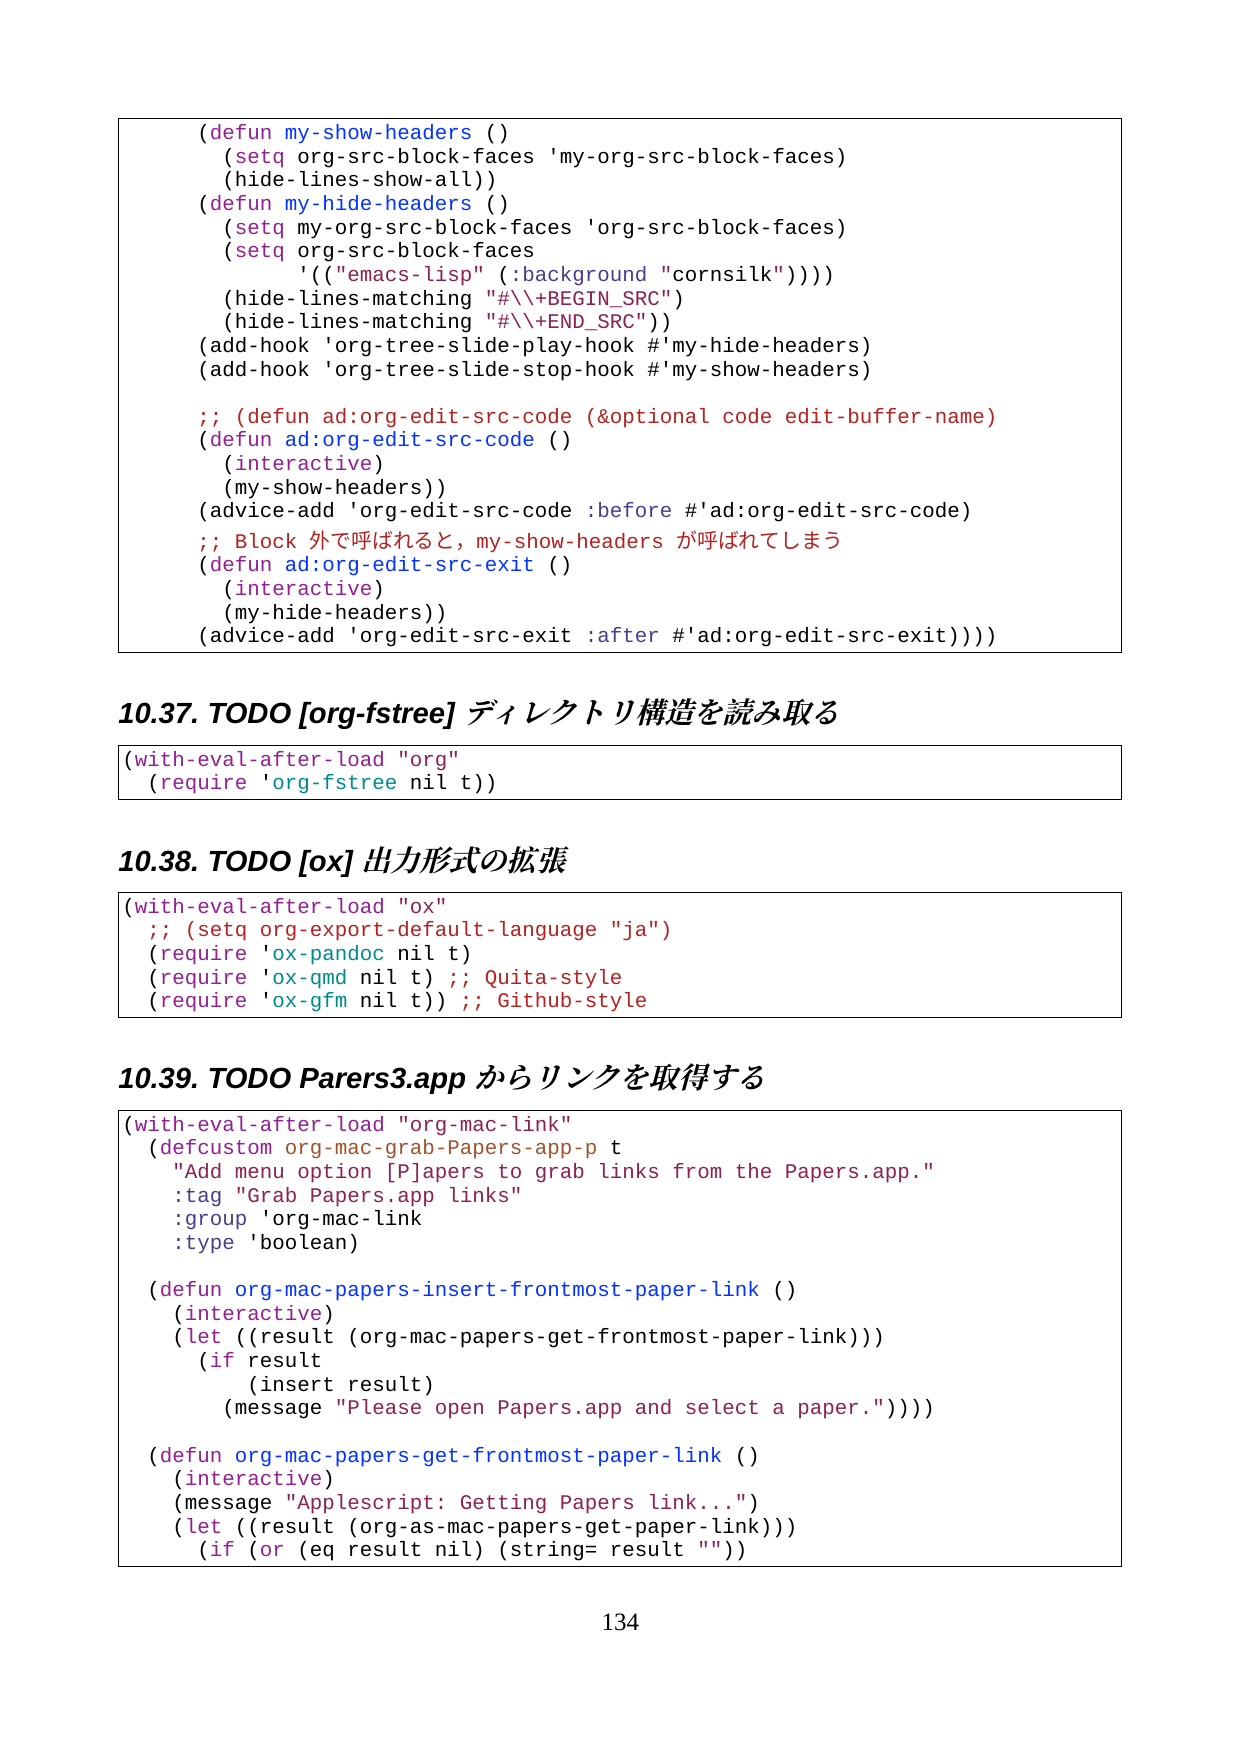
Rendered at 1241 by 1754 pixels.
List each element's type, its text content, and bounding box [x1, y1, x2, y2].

text (require 'ox-pandoc nil t) [119, 939, 1121, 963]
text (defun ad:org-edit-src-exit () [119, 551, 1121, 574]
text (hide-lines-matching "#\\+BEGIN_SRC") [119, 284, 1121, 307]
subtitle TODO [org-fstree] ディレクトリ構造を読み取る [118, 690, 1122, 732]
text (advice-add 'org-edit-src-code :before #'ad:org-edit-src-code) [119, 496, 1121, 520]
text (with-eval-after-load "ox" [119, 893, 1121, 915]
text :group 'org-mac-link [119, 1204, 1121, 1228]
text (defun ad:org-edit-src-code () [119, 426, 1121, 449]
text (defun org-mac-papers-get-frontmost-paper-link () [119, 1441, 1121, 1464]
text (hide-lines-matching "#\\+END_SRC")) [119, 307, 1121, 331]
text (insert result) [119, 1370, 1121, 1393]
text (hide-lines-show-all)) [119, 165, 1121, 189]
text (with-eval-after-load "org-mac-link" [119, 1111, 1121, 1133]
text (require 'org-fstree nil t)) [119, 768, 1121, 799]
text (my-show-headers)) [119, 473, 1121, 496]
text :tag "Grab Papers.app links" [119, 1181, 1121, 1204]
text (advice-add 'org-edit-src-exit :after #'ad:org-edit-src-exit)))) [119, 621, 1121, 652]
text (if result [119, 1346, 1121, 1370]
text ;; (defun ad:org-edit-src-code (&optional code edit-buffer-name) [119, 402, 1121, 426]
text (message "Applescript: Getting Papers link...") [119, 1488, 1121, 1512]
text (interactive) [119, 1464, 1121, 1488]
text ;; (setq org-export-default-language "ja") [119, 915, 1121, 939]
text (if (or (eq result nil) (string= result "")) [119, 1535, 1121, 1566]
text (my-hide-headers)) [119, 598, 1121, 621]
text (setq my-org-src-block-faces 'org-src-block-faces) [119, 213, 1121, 236]
subtitle TODO Parers3.app からリンクを取得する [118, 1055, 1122, 1097]
text (defun org-mac-papers-insert-frontmost-paper-link () [119, 1275, 1121, 1299]
text (interactive) [119, 1299, 1121, 1322]
text (add-hook 'org-tree-slide-stop-hook #'my-show-headers) [119, 354, 1121, 378]
text (add-hook 'org-tree-slide-play-hook #'my-hide-headers) [119, 331, 1121, 354]
text '(("emacs-lisp" (:background "cornsilk")))) [119, 260, 1121, 284]
text (setq org-src-block-faces [119, 236, 1121, 260]
text :type 'boolean) [119, 1228, 1121, 1252]
text (message "Please open Papers.app and select a paper.")))) [119, 1393, 1121, 1417]
text (let ((result (org-mac-papers-get-frontmost-paper-link))) [119, 1322, 1121, 1346]
text (interactive) [119, 574, 1121, 598]
text (interactive) [119, 449, 1121, 473]
text (defun my-hide-headers () [119, 189, 1121, 213]
text (with-eval-after-load "org" [119, 746, 1121, 768]
text (require 'ox-gfm nil t)) ;; Github-style [119, 986, 1121, 1017]
text (setq org-src-block-faces 'my-org-src-block-faces) [119, 142, 1121, 165]
text (require 'ox-qmd nil t) ;; Quita-style [119, 963, 1121, 986]
text (defcustom org-mac-grab-Papers-app-p t [119, 1133, 1121, 1157]
text ;; Block 外で呼ばれると，my-show-headers が呼ばれてしまう [119, 520, 1121, 551]
text (defun my-show-headers () [119, 119, 1121, 142]
subtitle TODO [ox] 出力形式の拡張 [118, 837, 1122, 879]
text (let ((result (org-as-mac-papers-get-paper-link))) [119, 1512, 1121, 1535]
text "Add menu option [P]apers to grab links from the Papers.app." [119, 1157, 1121, 1181]
